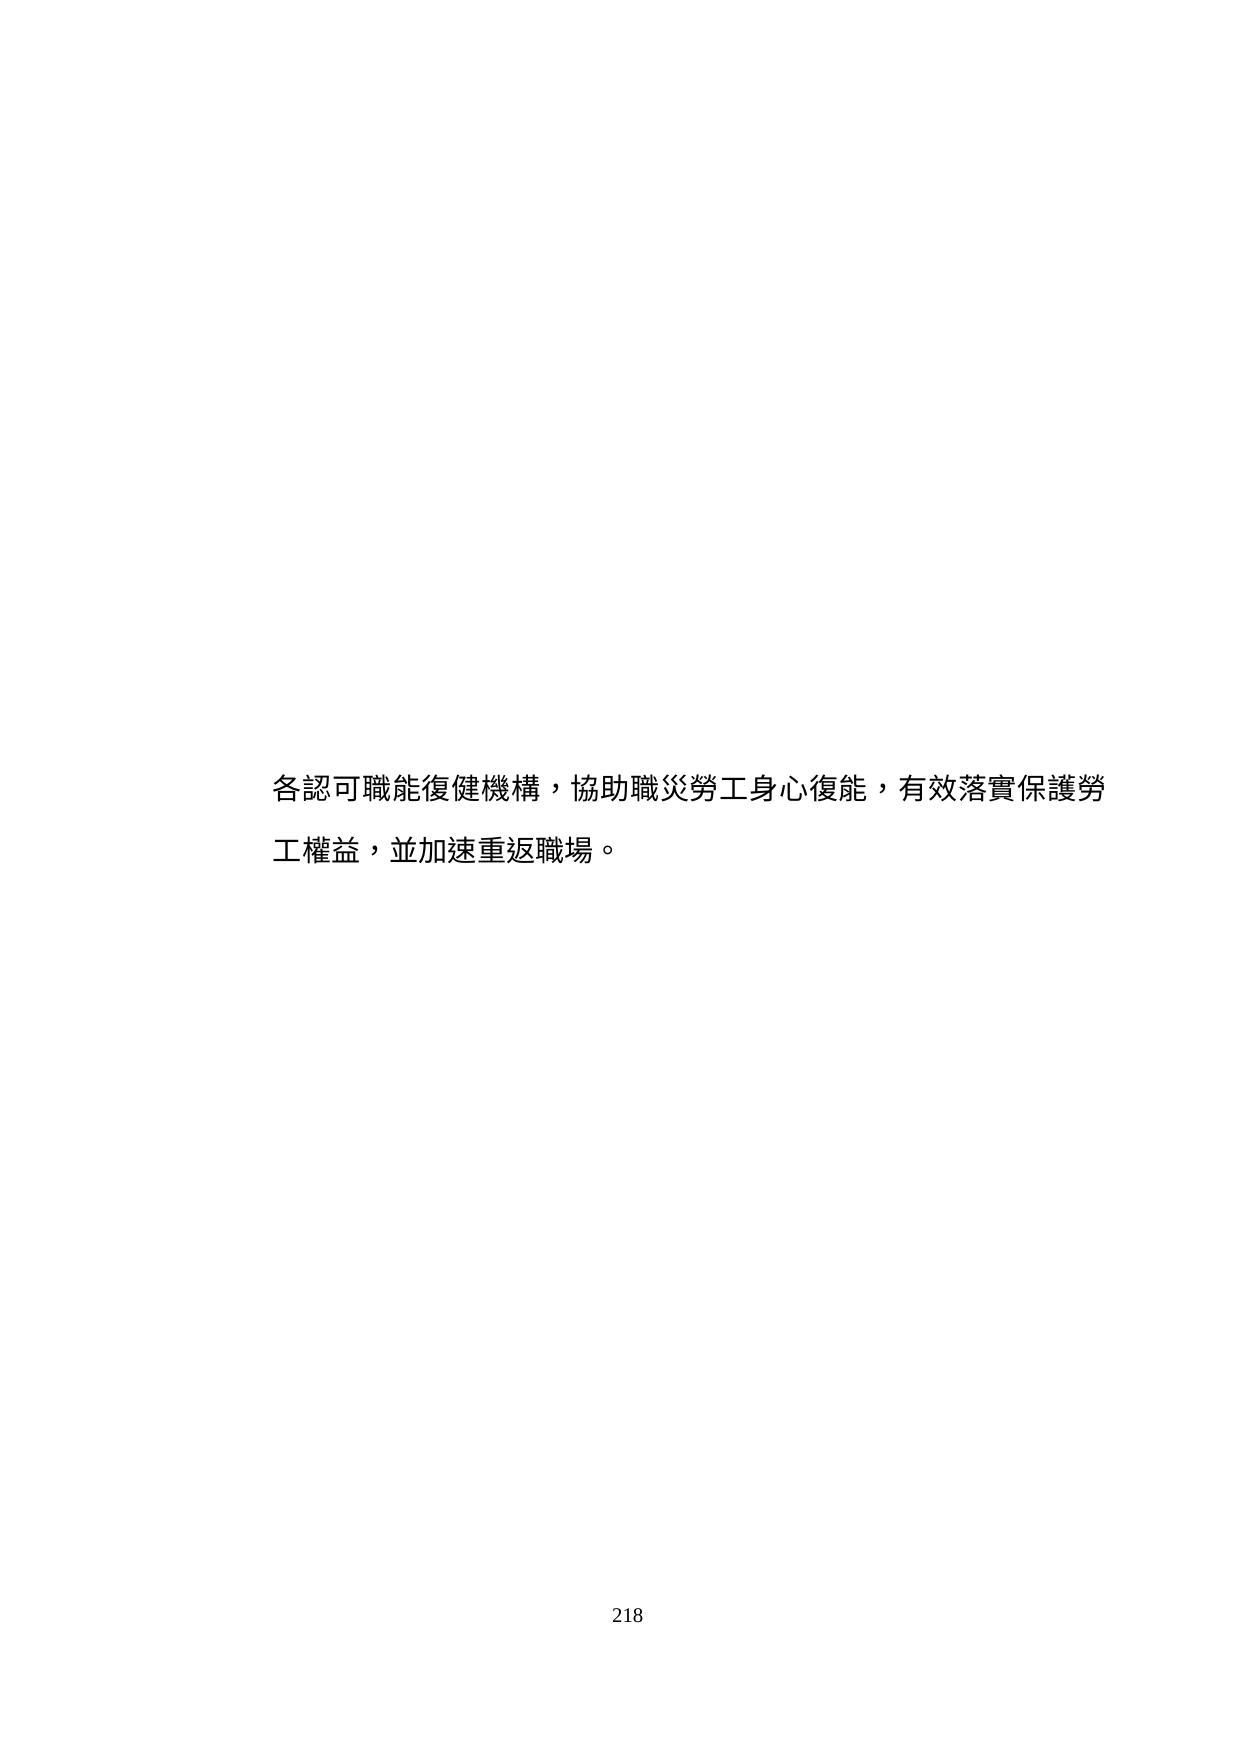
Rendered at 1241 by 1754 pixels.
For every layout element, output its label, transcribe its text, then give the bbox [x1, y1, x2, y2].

text 各認可職能復健機構，協助職災勞工身心復能，有效落實保護勞工權益，並加速重返職場。 [273, 745, 1107, 870]
